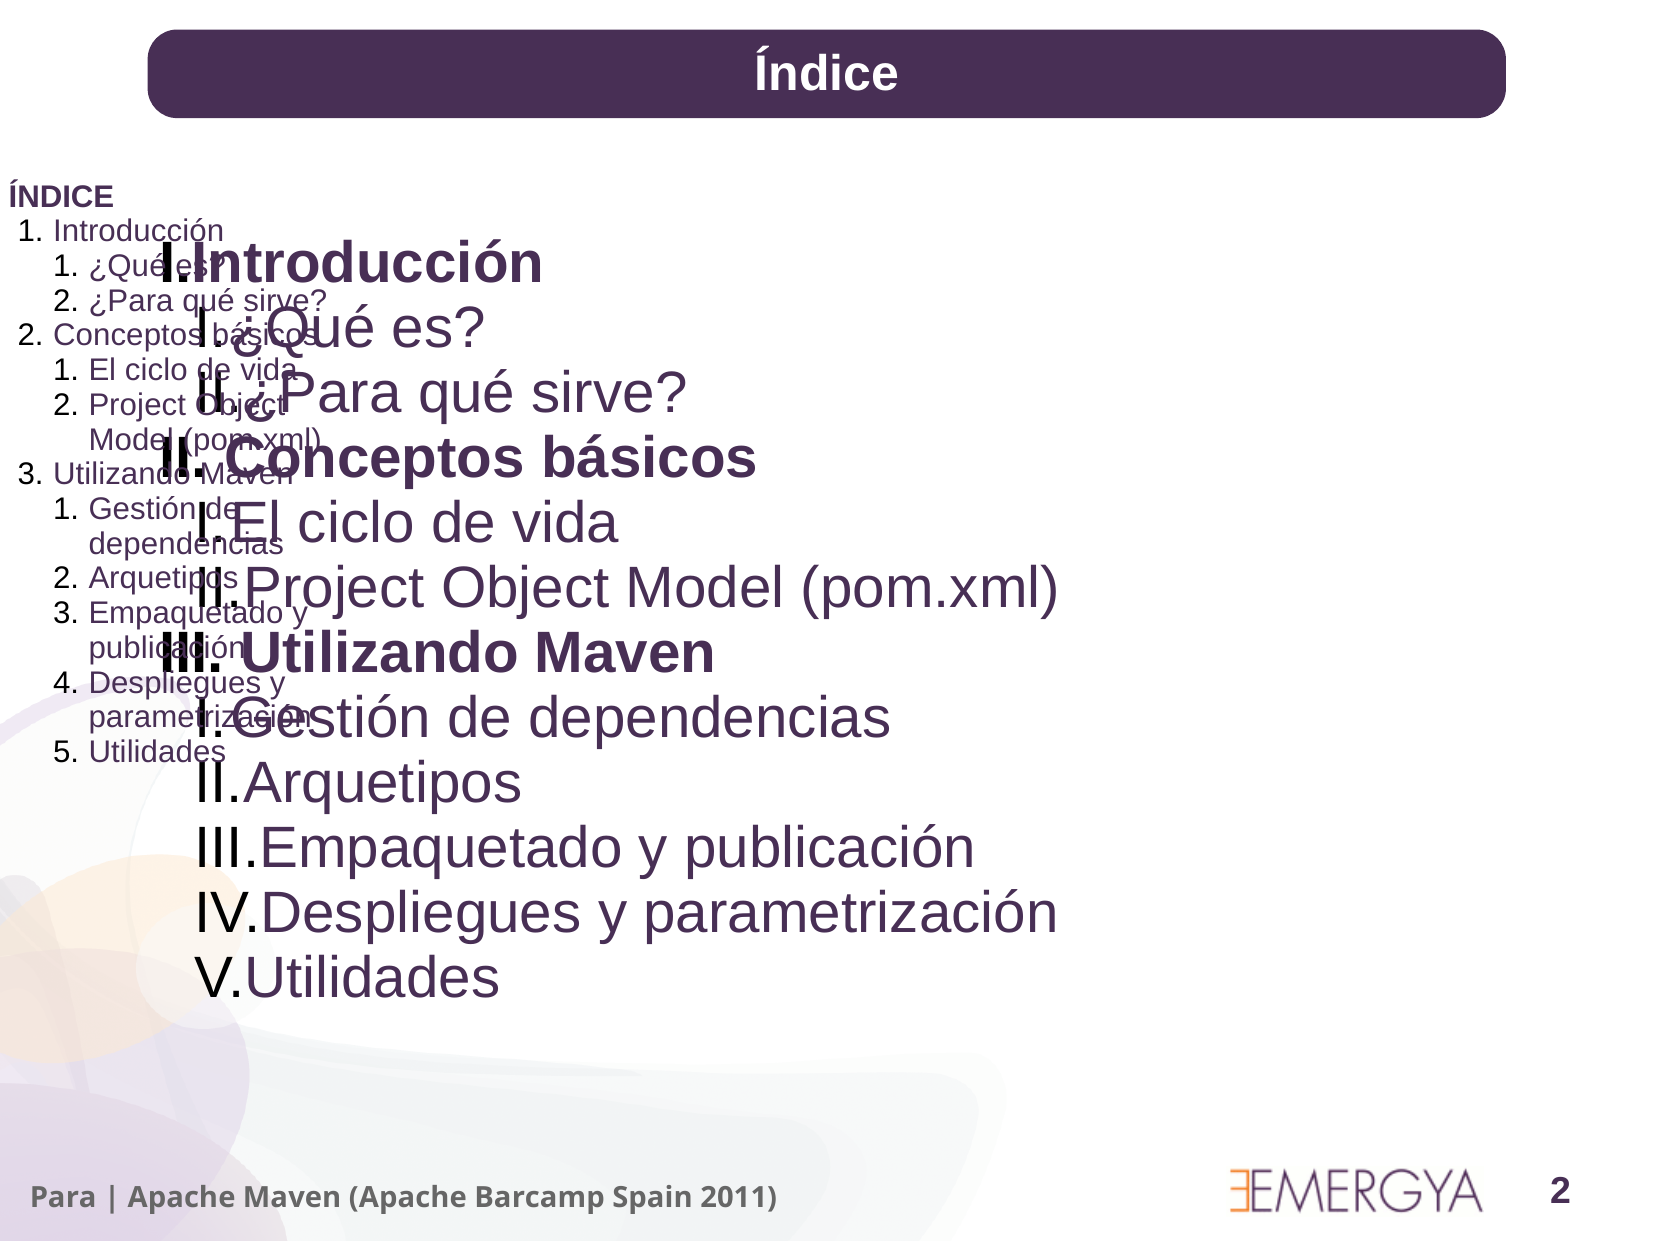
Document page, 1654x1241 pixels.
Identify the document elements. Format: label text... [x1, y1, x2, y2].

text_box Índice [147, 29, 1506, 119]
text_box Introducción ¿Qué es? ¿Para qué sirve? Conceptos básicos El ciclo de vida Project Object Model (pom.xml) Utilizando Maven Gestión de dependencias Arquetipos Empaquetado y publicación Despliegues y parametrización Utilidades [159, 180, 1488, 1060]
picture [1226, 1166, 1484, 1217]
text_box ÍNDICE Introducción ¿Qué es? ¿Para qué sirve? Conceptos básicos El ciclo de vida Project Object Model (pom.xml) Utilizando Maven Gestión de dependencias Arquetipos Empaquetado y publicación Despliegues y parametrización Utilidades [0, 141, 337, 806]
picture [0, 806, 1017, 1241]
